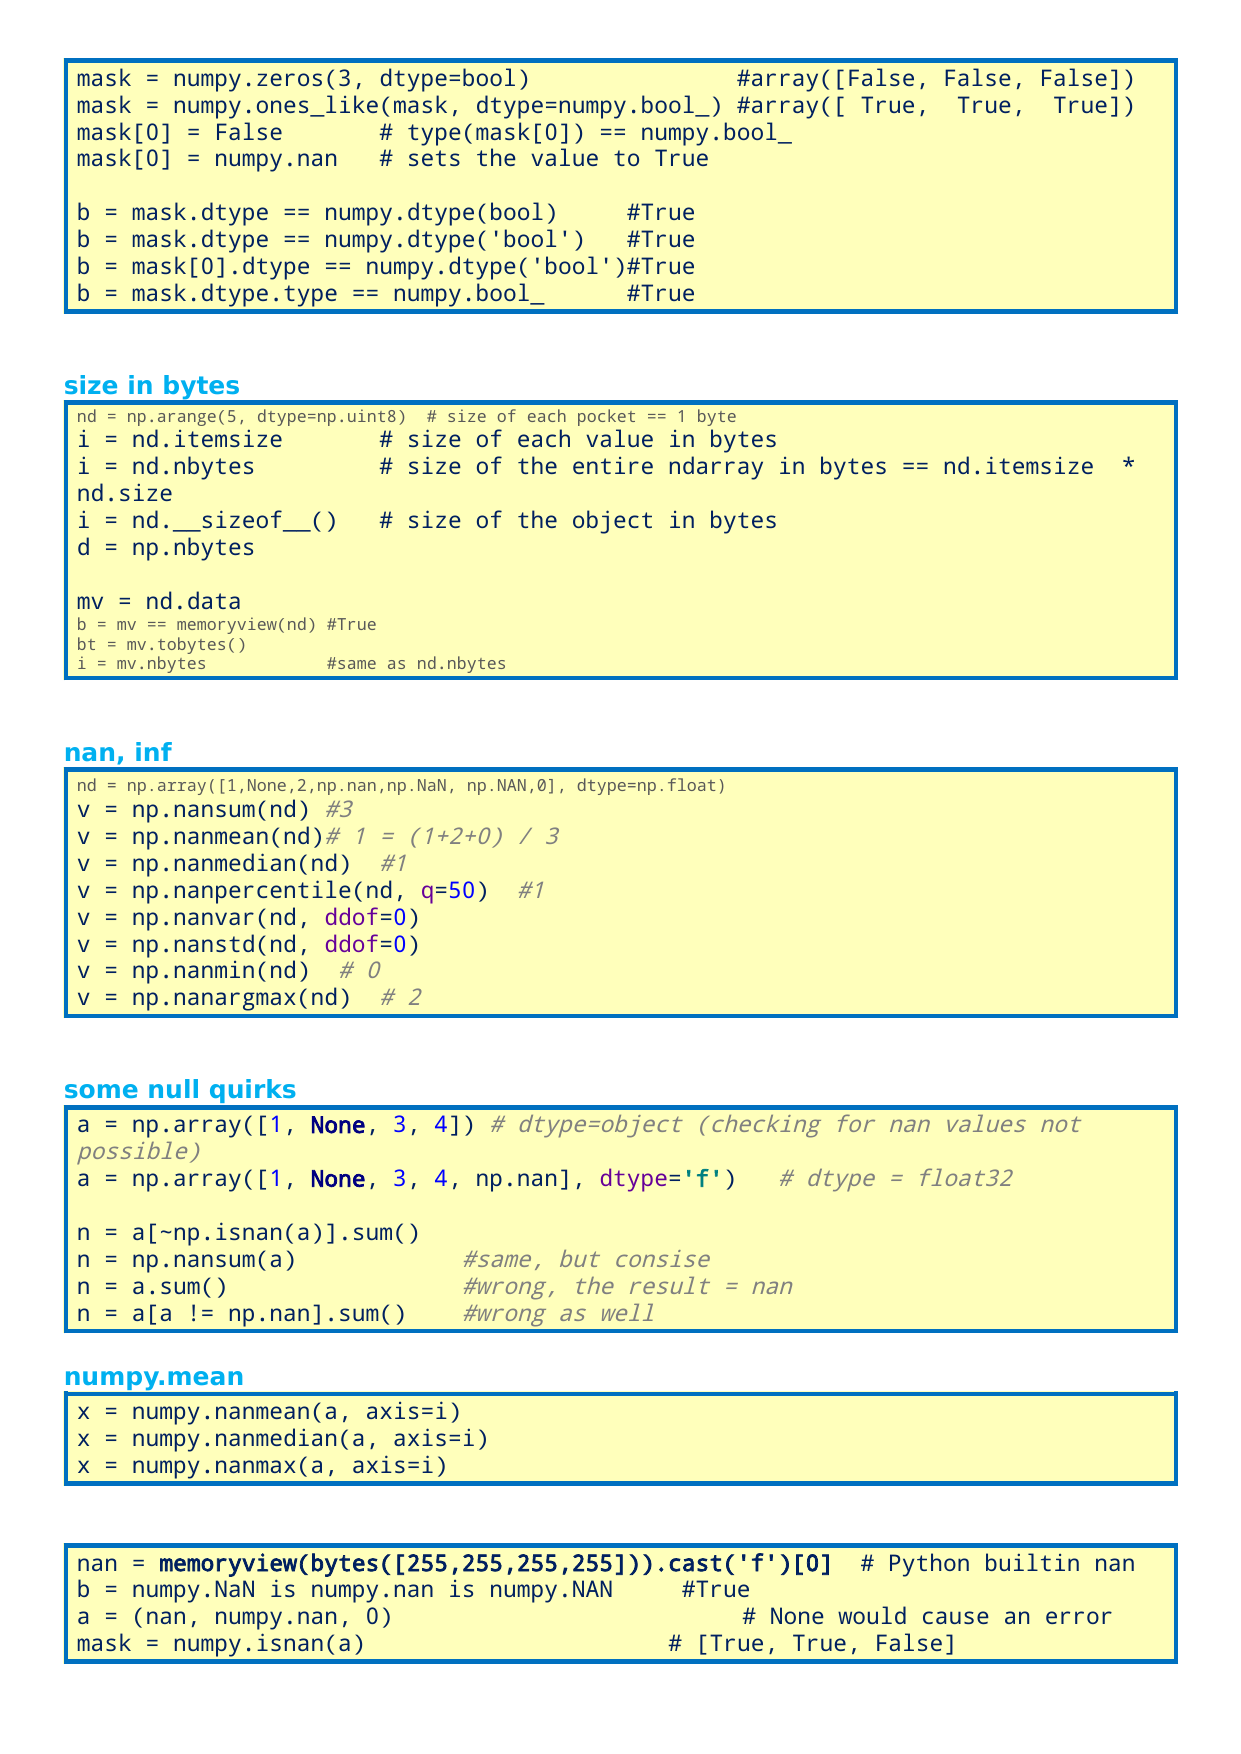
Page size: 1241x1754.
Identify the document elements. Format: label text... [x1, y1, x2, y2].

text nan = memoryview(bytes([255,255,255,255])).cast('f')[0] # Python builtin nan [68, 1548, 1174, 1570]
text mask[0] = False # type(mask[0]) == numpy.bool_ [68, 112, 1174, 139]
title some null quirks [63, 1076, 1178, 1105]
text mask = numpy.zeros(3, dtype=bool) #array([False, False, False]) [68, 63, 1174, 85]
text d = np.nbytes [68, 527, 1174, 554]
text i = nd.__sizeof__() # size of the object in bytes [68, 501, 1174, 527]
text a = np.array([1, None, 3, 4]) # dtype=object (checking for nan values not possible) a = np.array([1, None, 3, 4, np.nan], dtype='f') # dtype = float32 n = a[~np.isnan(a)].sum() n = np.nansum(a) #same, but consise n = a.sum() #wrong, the result = nan [68, 1110, 1174, 1293]
text x = numpy.nanmax(a, axis=i) [68, 1445, 1174, 1481]
text bt = mv.tobytes() [68, 628, 1174, 647]
text x = numpy.nanmean(a, axis=i) [68, 1396, 1174, 1418]
text b = mask.dtype == numpy.dtype('bool') #True [68, 219, 1174, 246]
text mv = nd.data [68, 581, 1174, 608]
text b = mask.dtype.type == numpy.bool_ #True [68, 273, 1174, 309]
text mask = numpy.ones_like(mask, dtype=numpy.bool_) #array([ True, True, True]) [68, 85, 1174, 112]
text nd = np.arange(5, dtype=np.uint8) # size of each pocket == 1 byte [68, 405, 1174, 420]
text b = mask.dtype == numpy.dtype(bool) #True [68, 193, 1174, 219]
text nd = np.array([1,None,2,np.nan,np.NaN, np.NAN,0], dtype=np.float) v = np.nansum(nd) #3 v = np.nanmean(nd)# 1 = (1+2+0) / 3 v = np.nanmedian(nd) #1 v = np.nanpercentile(nd, q=50) #1 v = np.nanvar(nd, ddof=0) v = np.nanstd(nd, ddof=0) v = np.nanmin(nd) # 0 v = np.nanargmax(nd) # 2 [68, 772, 1174, 1014]
text b = mv == memoryview(nd) #True [68, 608, 1174, 628]
text x = numpy.nanmedian(a, axis=i) [68, 1418, 1174, 1445]
text a = (nan, numpy.nan, 0) # None would cause an error [68, 1597, 1174, 1624]
text i = nd.nbytes # size of the entire ndarray in bytes == nd.itemsize * nd.size [68, 447, 1174, 501]
title nan, inf [63, 738, 1178, 767]
title numpy.mean [63, 1362, 1178, 1391]
title size in bytes [63, 371, 1178, 400]
text i = nd.itemsize # size of each value in bytes [68, 420, 1174, 447]
text n = a[a != np.nan].sum() #wrong as well [68, 1293, 1174, 1329]
text b = numpy.NaN is numpy.nan is numpy.NAN #True [68, 1570, 1174, 1597]
text mask = numpy.isnan(a) # [True, True, False] [68, 1624, 1174, 1659]
text mask[0] = numpy.nan # sets the value to True [68, 139, 1174, 166]
text b = mask[0].dtype == numpy.dtype('bool')#True [68, 246, 1174, 273]
text i = mv.nbytes #same as nd.nbytes [68, 647, 1174, 676]
